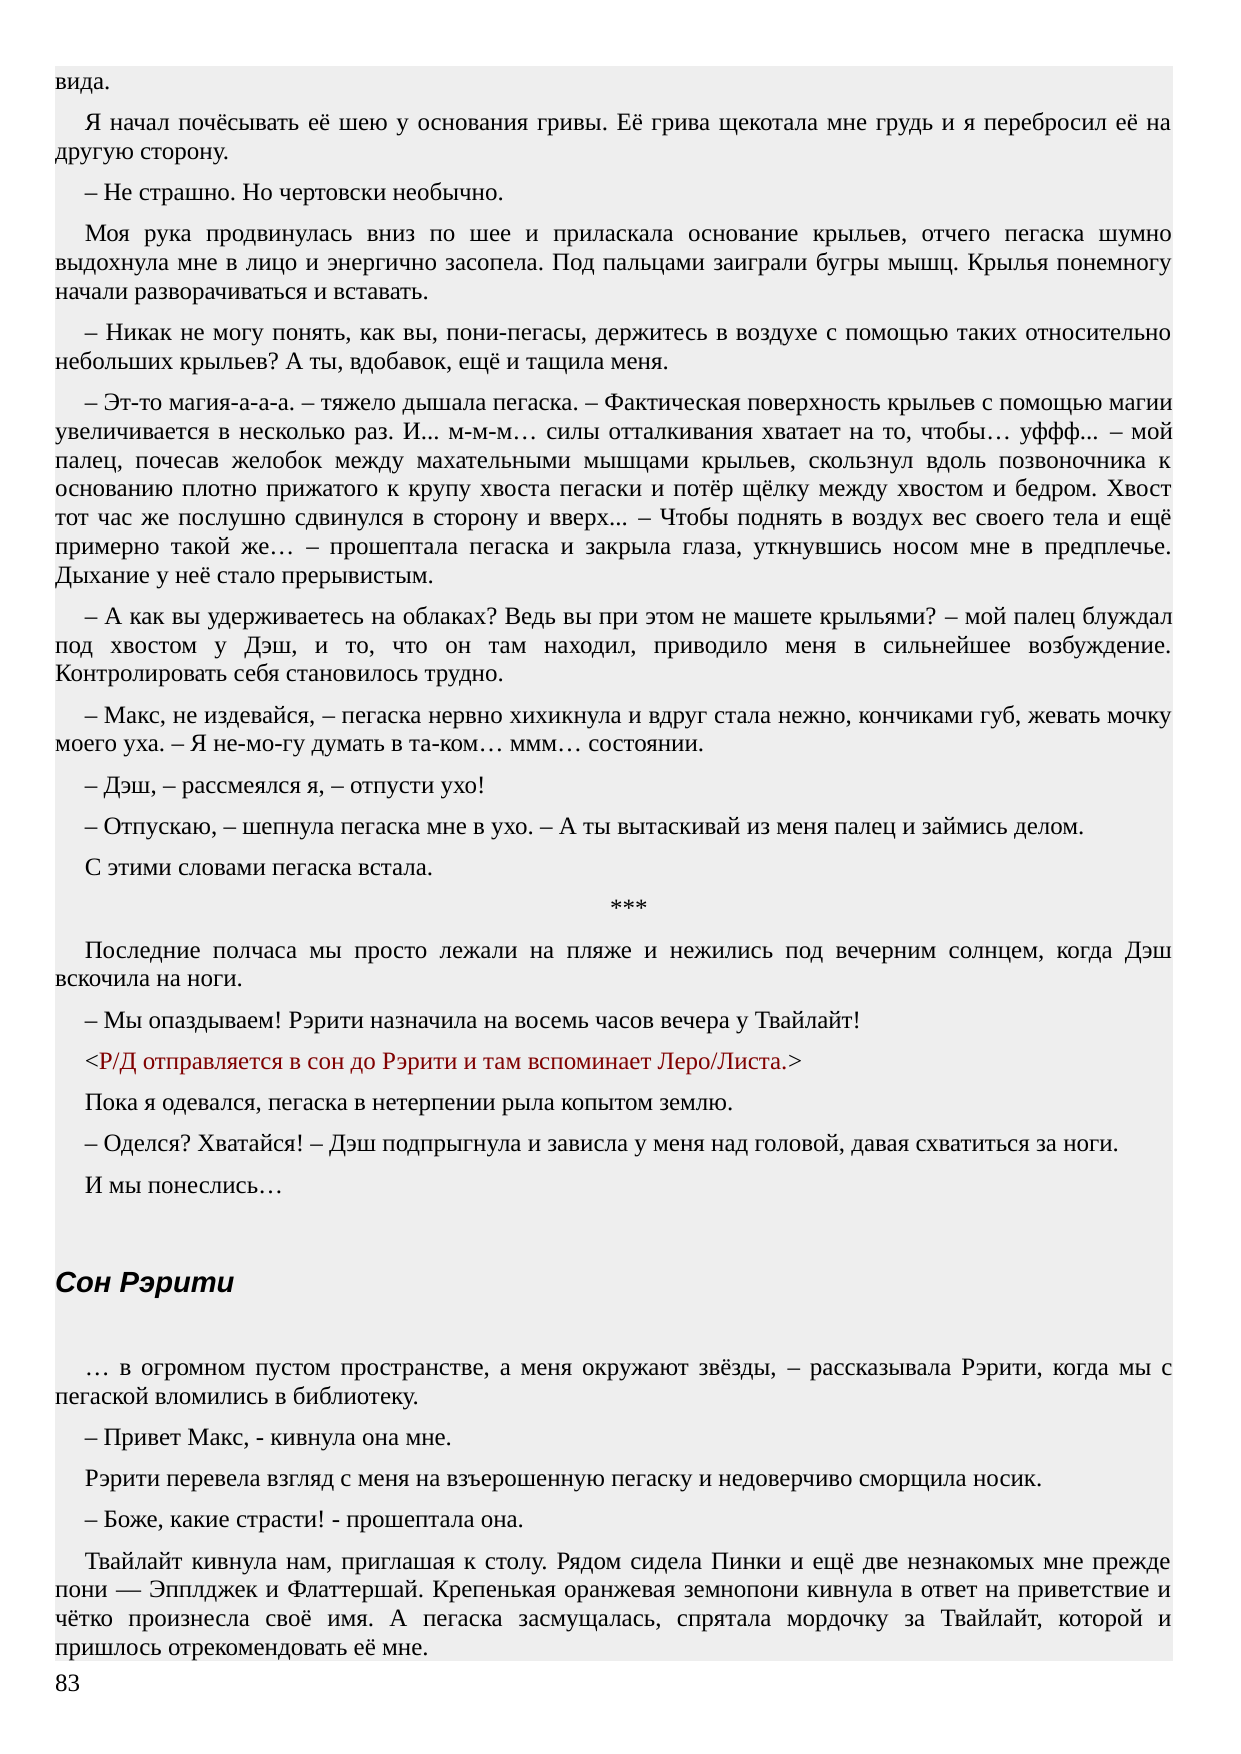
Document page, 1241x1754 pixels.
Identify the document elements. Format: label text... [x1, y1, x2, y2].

text – А как вы удерживаетесь на облаках? Ведь вы при этом не машете крыльями? – мой палец блуждал под хвостом у Дэш, и то, что он там находил, приводило меня в сильнейшее возбуждение. Контролировать себя становилось трудно. [55, 601, 1173, 687]
text Моя рука продвинулась вниз по шее и приласкала основание крыльев, отчего пегаска шумно выдохнула мне в лицо и энергично засопела. Под пальцами заиграли бугры мышц. Крылья понемногу начали разворачиваться и вставать. [55, 218, 1173, 305]
text И мы понеслись… [55, 1170, 1173, 1198]
text – Оделся? Хватайся! – Дэш подпрыгнула и зависла у меня над головой, давая схватиться за ноги. [55, 1128, 1173, 1157]
text – Привет Макс, - кивнула она мне. [55, 1422, 1173, 1451]
text – Не страшно. Но чертовски необычно. [55, 177, 1173, 206]
text – Мы опаздываем! Рэрити назначила на восемь часов вечера у Твайлайт! [55, 1005, 1173, 1033]
text – Никак не могу понять, как вы, пони-пегасы, держитесь в воздухе с помощью таких относительно небольших крыльев? А ты, вдобавок, ещё и тащила меня. [55, 317, 1173, 375]
text *** [55, 893, 1173, 922]
text Последние полчаса мы просто лежали на пляже и нежились под вечерним солнцем, когда Дэш вскочила на ноги. [55, 935, 1173, 992]
text … в огромном пустом пространстве, а меня окружают звёзды, – рассказывала Рэрити, когда мы с пегаской вломились в библиотеку. [55, 1352, 1173, 1409]
text – Отпускаю, – шепнула пегаска мне в ухо. – А ты вытаскивай из меня палец и займись делом. [55, 811, 1173, 840]
text Рэрити перевела взгляд с меня на взъерошенную пегаску и недоверчиво сморщила носик. [55, 1463, 1173, 1492]
text – Макс, не издевайся, – пегаска нервно хихикнула и вдруг стала нежно, кончиками губ, жевать мочку моего уха. – Я не-мо-гу думать в та-ком… ммм… состоянии. [55, 700, 1173, 757]
text Твайлайт кивнула нам, приглашая к столу. Рядом сидела Пинки и ещё две незнакомых мне прежде пони — Эпплджек и Флаттершай. Крепенькая оранжевая земнопони кивнула в ответ на приветствие и чётко произнесла своё имя. А пегаска засмущалась, спрятала мордочку за Твайлайт, которой и пришлось отрекомендовать её мне. [55, 1546, 1173, 1661]
subtitle Сон Рэрити [55, 1265, 1173, 1298]
text С этими словами пегаска встала. [55, 852, 1173, 881]
text Я начал почёсывать её шею у основания гривы. Её грива щекотала мне грудь и я перебросил её на другую сторону. [55, 107, 1173, 165]
text <Р/Д отправляется в сон до Рэрити и там вспоминает Леро/Листа.> [55, 1046, 1173, 1075]
text – Эт-то магия-а-а-а. – тяжело дышала пегаска. – Фактическая поверхность крыльев с помощью магии увеличивается в несколько раз. И... м-м-м… силы отталкивания хватает на то, чтобы… уффф... – мой палец, почесав желобок между махательными мышцами крыльев, скользнул вдоль позвоночника к основанию плотно прижатого к крупу хвоста пегаски и потёр щёлку между хвостом и бедром. Хвост тот час же послушно сдвинулся в сторону и вверх... – Чтобы поднять в воздух вес своего тела и ещё примерно такой же… – прошептала пегаска и закрыла глаза, уткнувшись носом мне в предплечье. Дыхание у неё стало прерывистым. [55, 387, 1173, 588]
text Пока я одевался, пегаска в нетерпении рыла копытом землю. [55, 1087, 1173, 1116]
text – Дэш, – рассмеялся я, – отпусти ухо! [55, 770, 1173, 798]
text – Боже, какие страсти! - прошептала она. [55, 1504, 1173, 1533]
text вида. [55, 66, 1173, 95]
